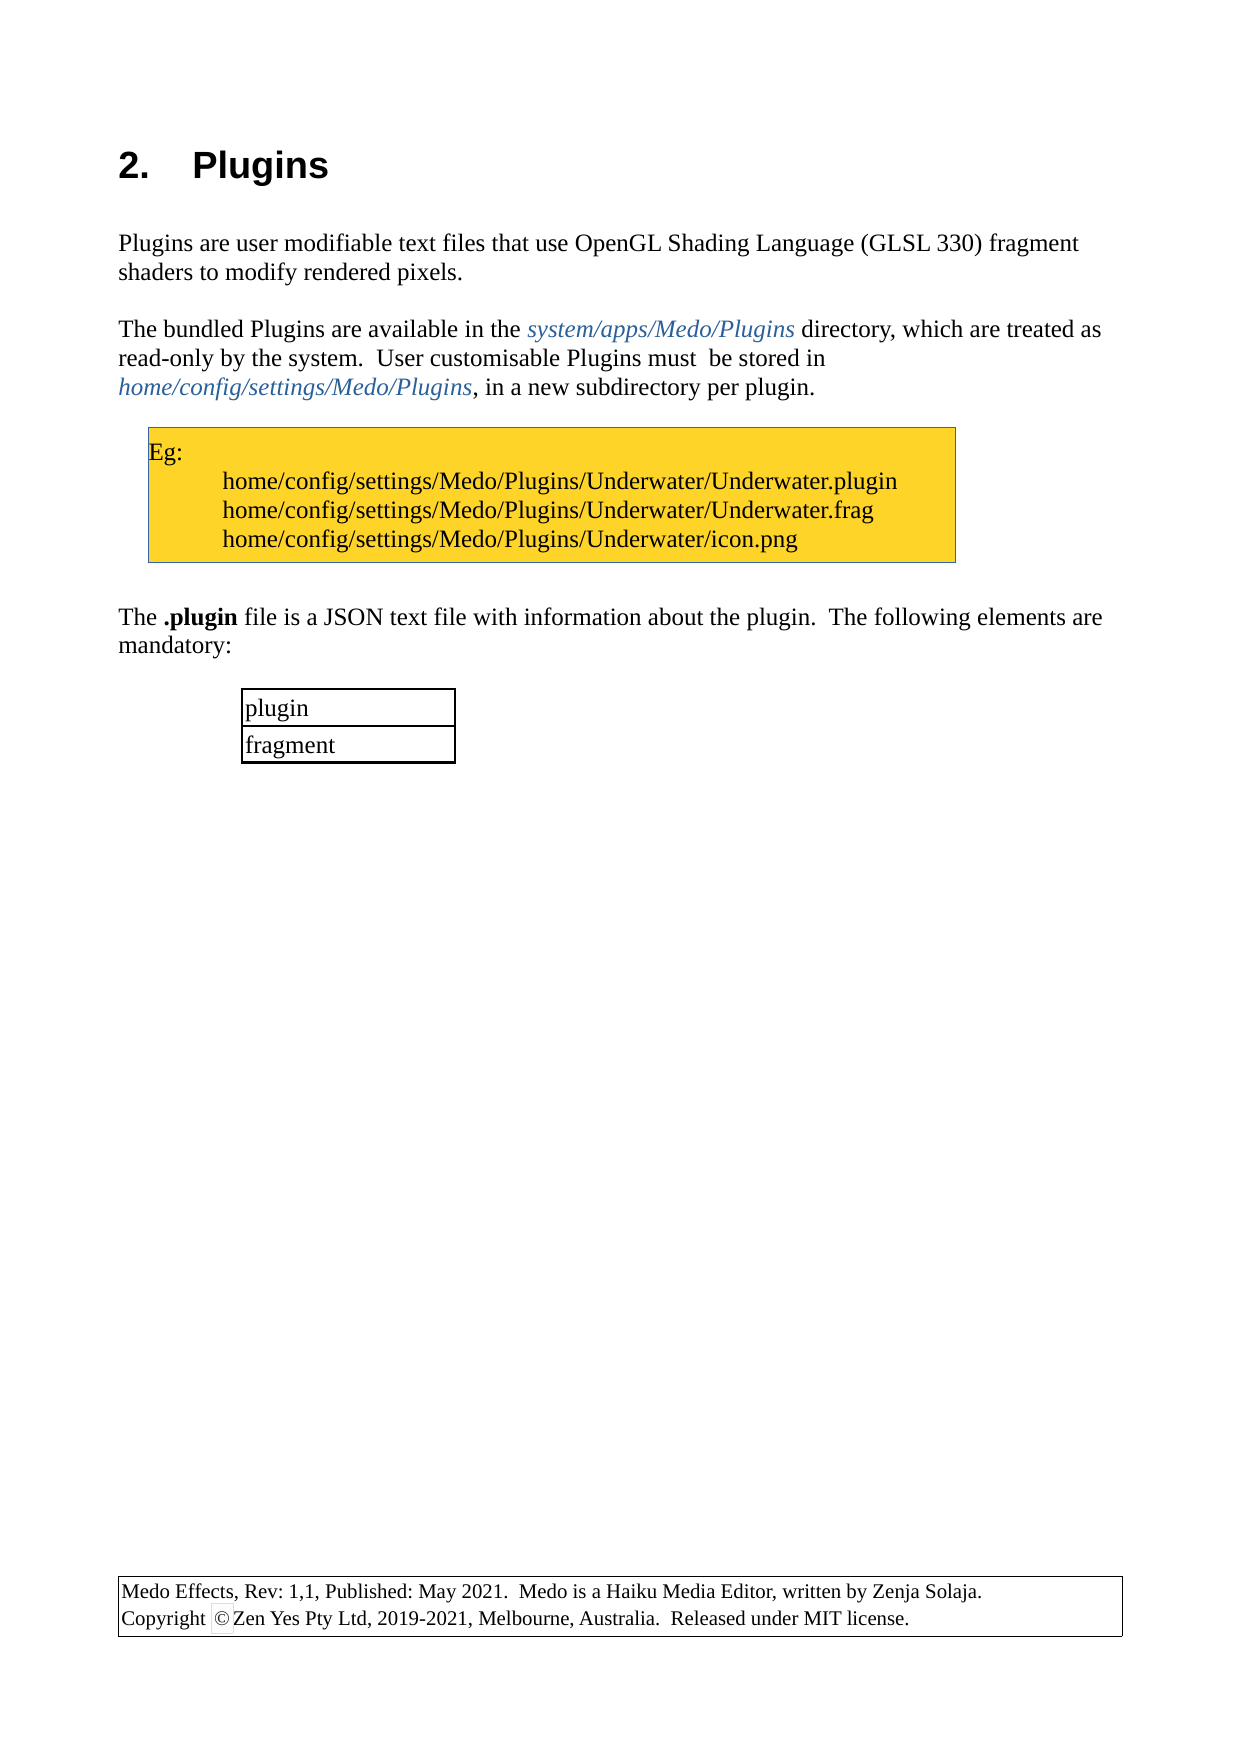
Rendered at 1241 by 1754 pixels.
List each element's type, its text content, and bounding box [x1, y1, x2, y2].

text The .plugin file is a JSON text file with information about the plugin. The following elements are mandatory: [118, 602, 1122, 659]
text Plugins are user modifiable text files that use OpenGL Shading Language (GLSL 330) fragment shaders to modify rendered pixels. [118, 228, 1122, 286]
table_cell fragment [243, 727, 454, 761]
subtitle 2. Plugins [118, 143, 1122, 187]
text The bundled Plugins are available in the system/apps/Medo/Plugins directory, which are treated as read-only by the system. User customisable Plugins must be stored in home/config/settings/Medo/Plugins, in a new subdirectory per plugin. [118, 314, 1122, 401]
table_header plugin [243, 690, 454, 725]
